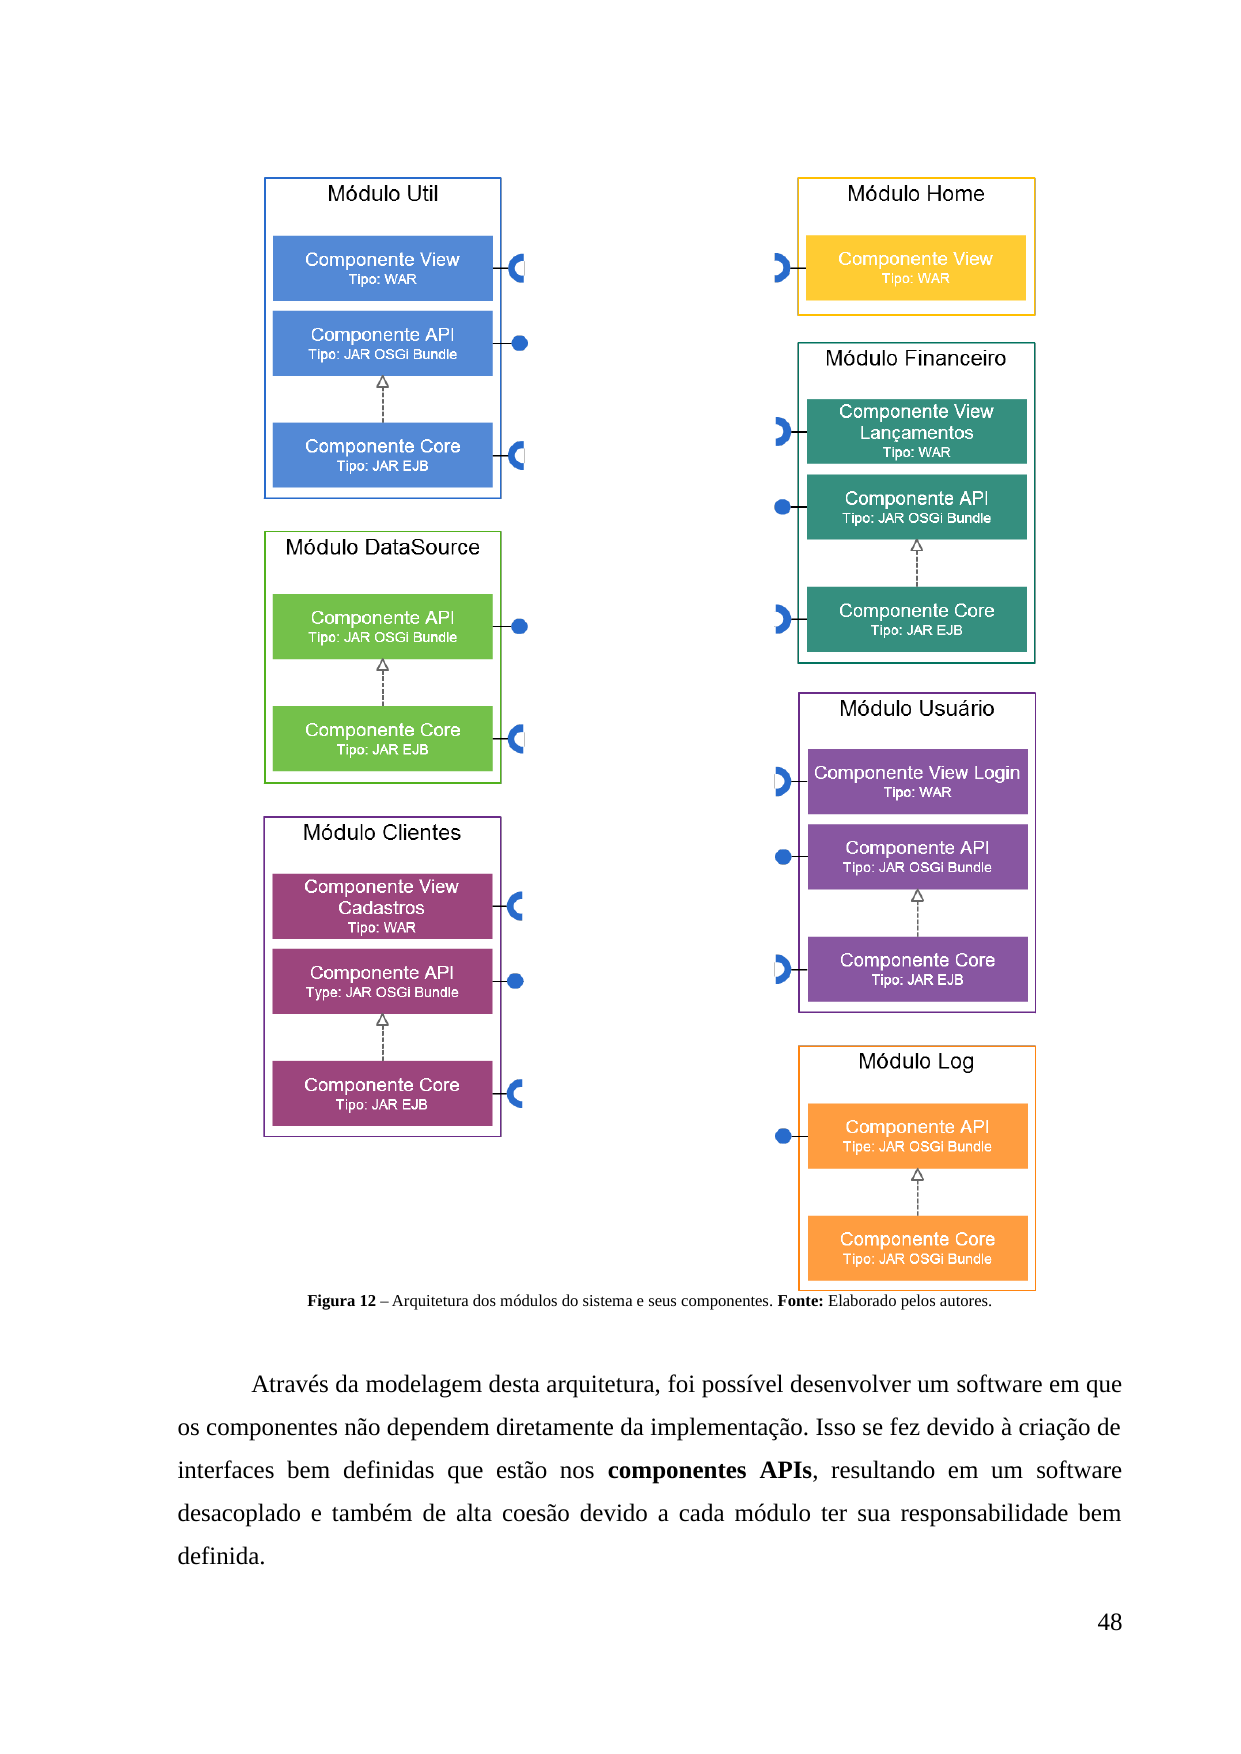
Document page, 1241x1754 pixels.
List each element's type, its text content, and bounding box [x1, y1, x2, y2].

picture [263, 177, 1036, 1291]
text Através da modelagem desta arquitetura, foi possível desenvolver um software em que os componentes não dependem diretamente da implementação. Isso se fez devido à criação de interfaces bem definidas que estão nos componentes APIs, resultando em um software desacoplado e também de alta coesão devido a cada módulo ter sua responsabilidade bem definida. [177, 1369, 1122, 1570]
text Figura 12 – Arquitetura dos módulos do sistema e seus componentes. Fonte: Elaborado pelos autores. [176, 177, 1123, 1310]
